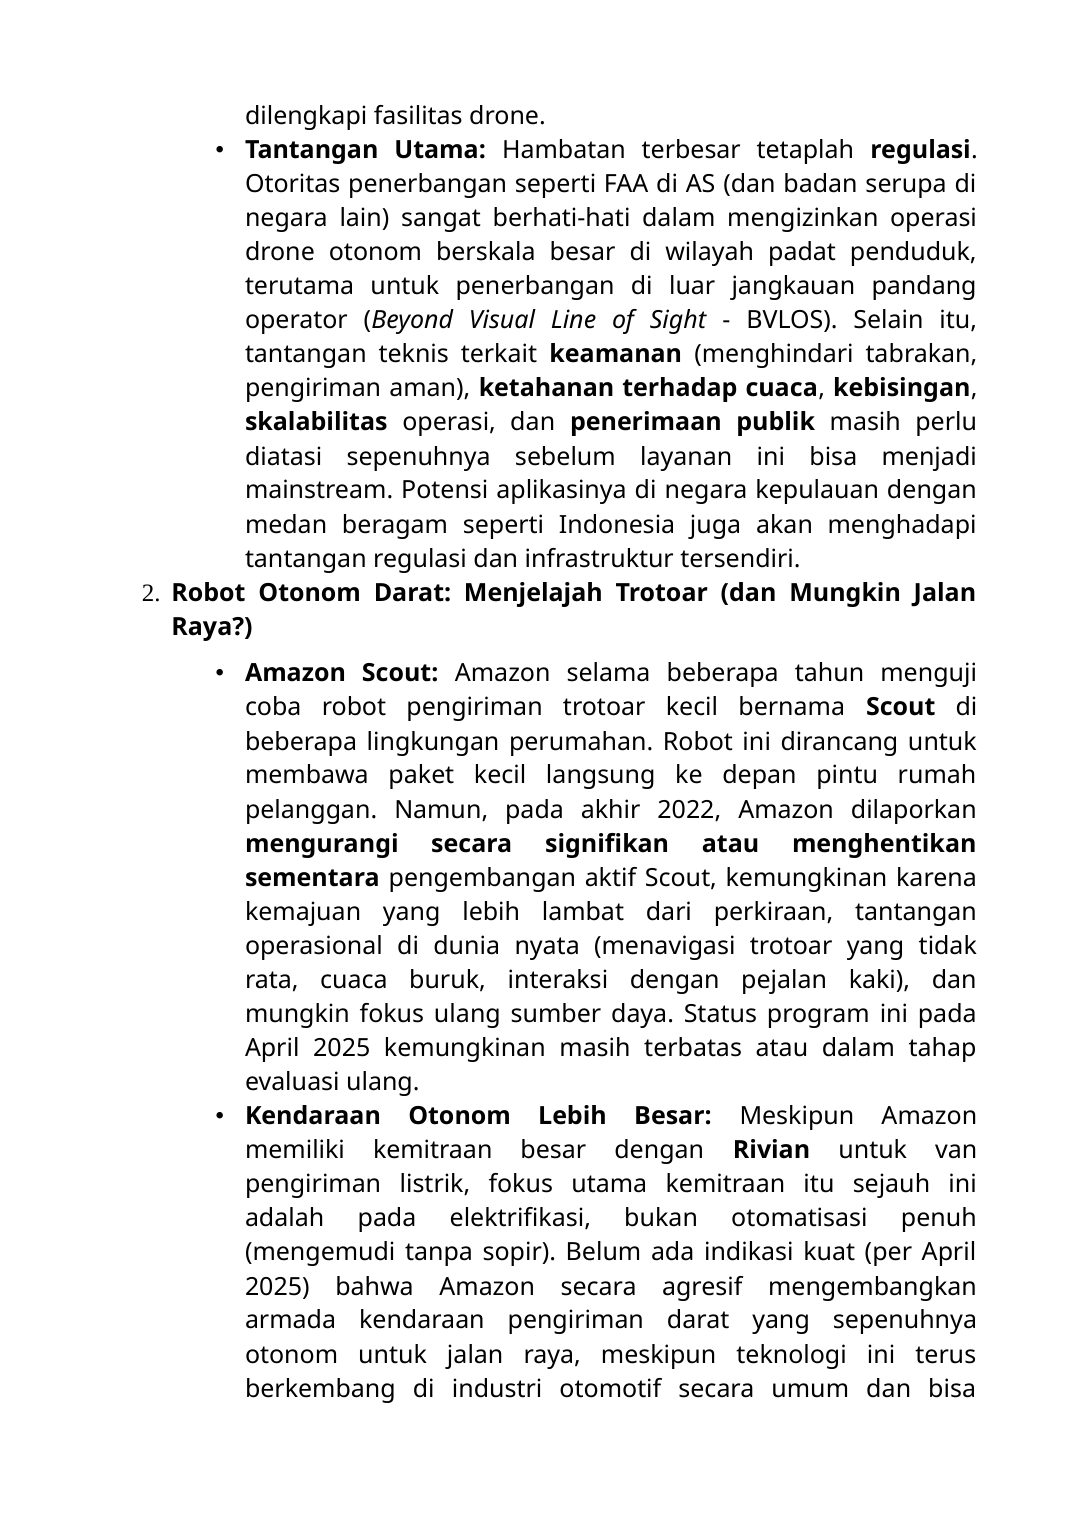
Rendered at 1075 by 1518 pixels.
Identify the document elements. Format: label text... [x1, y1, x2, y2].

list Amazon Scout: Amazon selama beberapa tahun menguji coba robot pengiriman trotoar kecil bernama Scout di beberapa lingkungan perumahan. Robot ini dirancang untuk membawa paket kecil langsung ke depan pintu rumah pelanggan. Namun, pada akhir 2022, Amazon dilaporkan mengurangi secara signifikan atau menghentikan sementara pengembangan aktif Scout, kemungkinan karena kemajuan yang lebih lambat dari perkiraan, tantangan operasional di dunia nyata (menavigasi trotoar yang tidak rata, cuaca buruk, interaksi dengan pejalan kaki), dan mungkin fokus ulang sumber daya. Status program ini pada April 2025 kemungkinan masih terbatas atau dalam tahap evaluasi ulang. [215, 655, 977, 1098]
list Robot Otonom Darat: Menjelajah Trotoar (dan Mungkin Jalan Raya?) [142, 574, 977, 642]
list Tantangan Utama: Hambatan terbesar tetaplah regulasi. Otoritas penerbangan seperti FAA di AS (dan badan serupa di negara lain) sangat berhati-hati dalam mengizinkan operasi drone otonom berskala besar di wilayah padat penduduk, terutama untuk penerbangan di luar jangkauan pandang operator (Beyond Visual Line of Sight - BVLOS). Selain itu, tantangan teknis terkait keamanan (menghindari tabrakan, pengiriman aman), ketahanan terhadap cuaca, kebisingan, skalabilitas operasi, dan penerimaan publik masih perlu diatasi sepenuhnya sebelum layanan ini bisa menjadi mainstream. Potensi aplikasinya di negara kepulauan dengan medan beragam seperti Indonesia juga akan menghadapi tantangan regulasi dan infrastruktur tersendiri. [215, 132, 977, 574]
list dilengkapi fasilitas drone. [215, 97, 977, 132]
list Kendaraan Otonom Lebih Besar: Meskipun Amazon memiliki kemitraan besar dengan Rivian untuk van pengiriman listrik, fokus utama kemitraan itu sejauh ini adalah pada elektrifikasi, bukan otomatisasi penuh (mengemudi tanpa sopir). Belum ada indikasi kuat (per April 2025) bahwa Amazon secara agresif mengembangkan armada kendaraan pengiriman darat yang sepenuhnya otonom untuk jalan raya, meskipun teknologi ini terus berkembang di industri otomotif secara umum dan bisa [215, 1098, 977, 1404]
